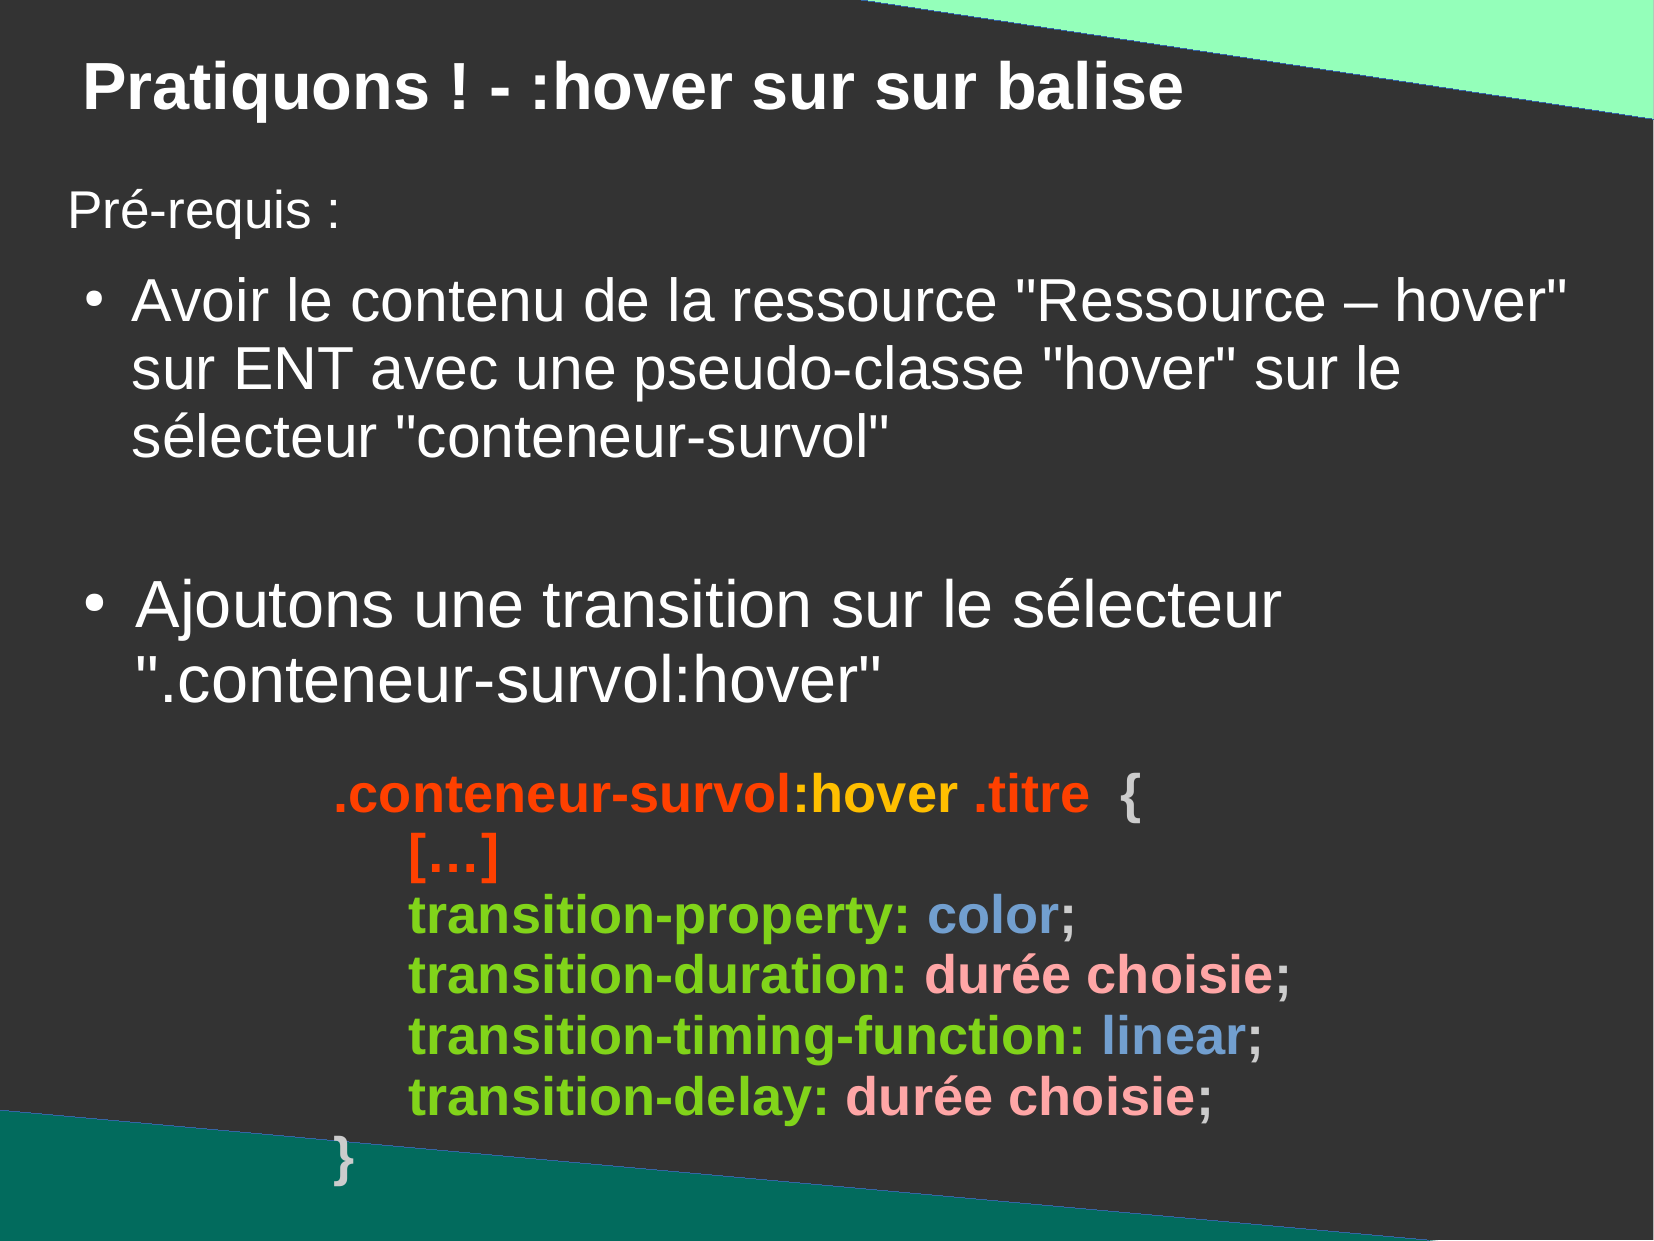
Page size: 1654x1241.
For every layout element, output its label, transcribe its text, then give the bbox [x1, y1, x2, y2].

list Pré-requis : Avoir le contenu de la ressource "Ressource – hover" sur ENT avec une pseudo-classe "hover" sur le sélecteur "conteneur-survol" [67, 180, 1607, 473]
text_box .conteneur-survol:hover .titre { […] transition-property: color; transition-duration: durée choisie; transition-timing-function: linear; transition-delay: durée choisie; } [318, 755, 1335, 1195]
text_box [861, 0, 1654, 120]
list Ajoutons une transition sur le sélecteur ".conteneur-survol:hover" [64, 566, 1589, 734]
title Pratiquons ! - :hover sur sur balise [82, 49, 1630, 199]
